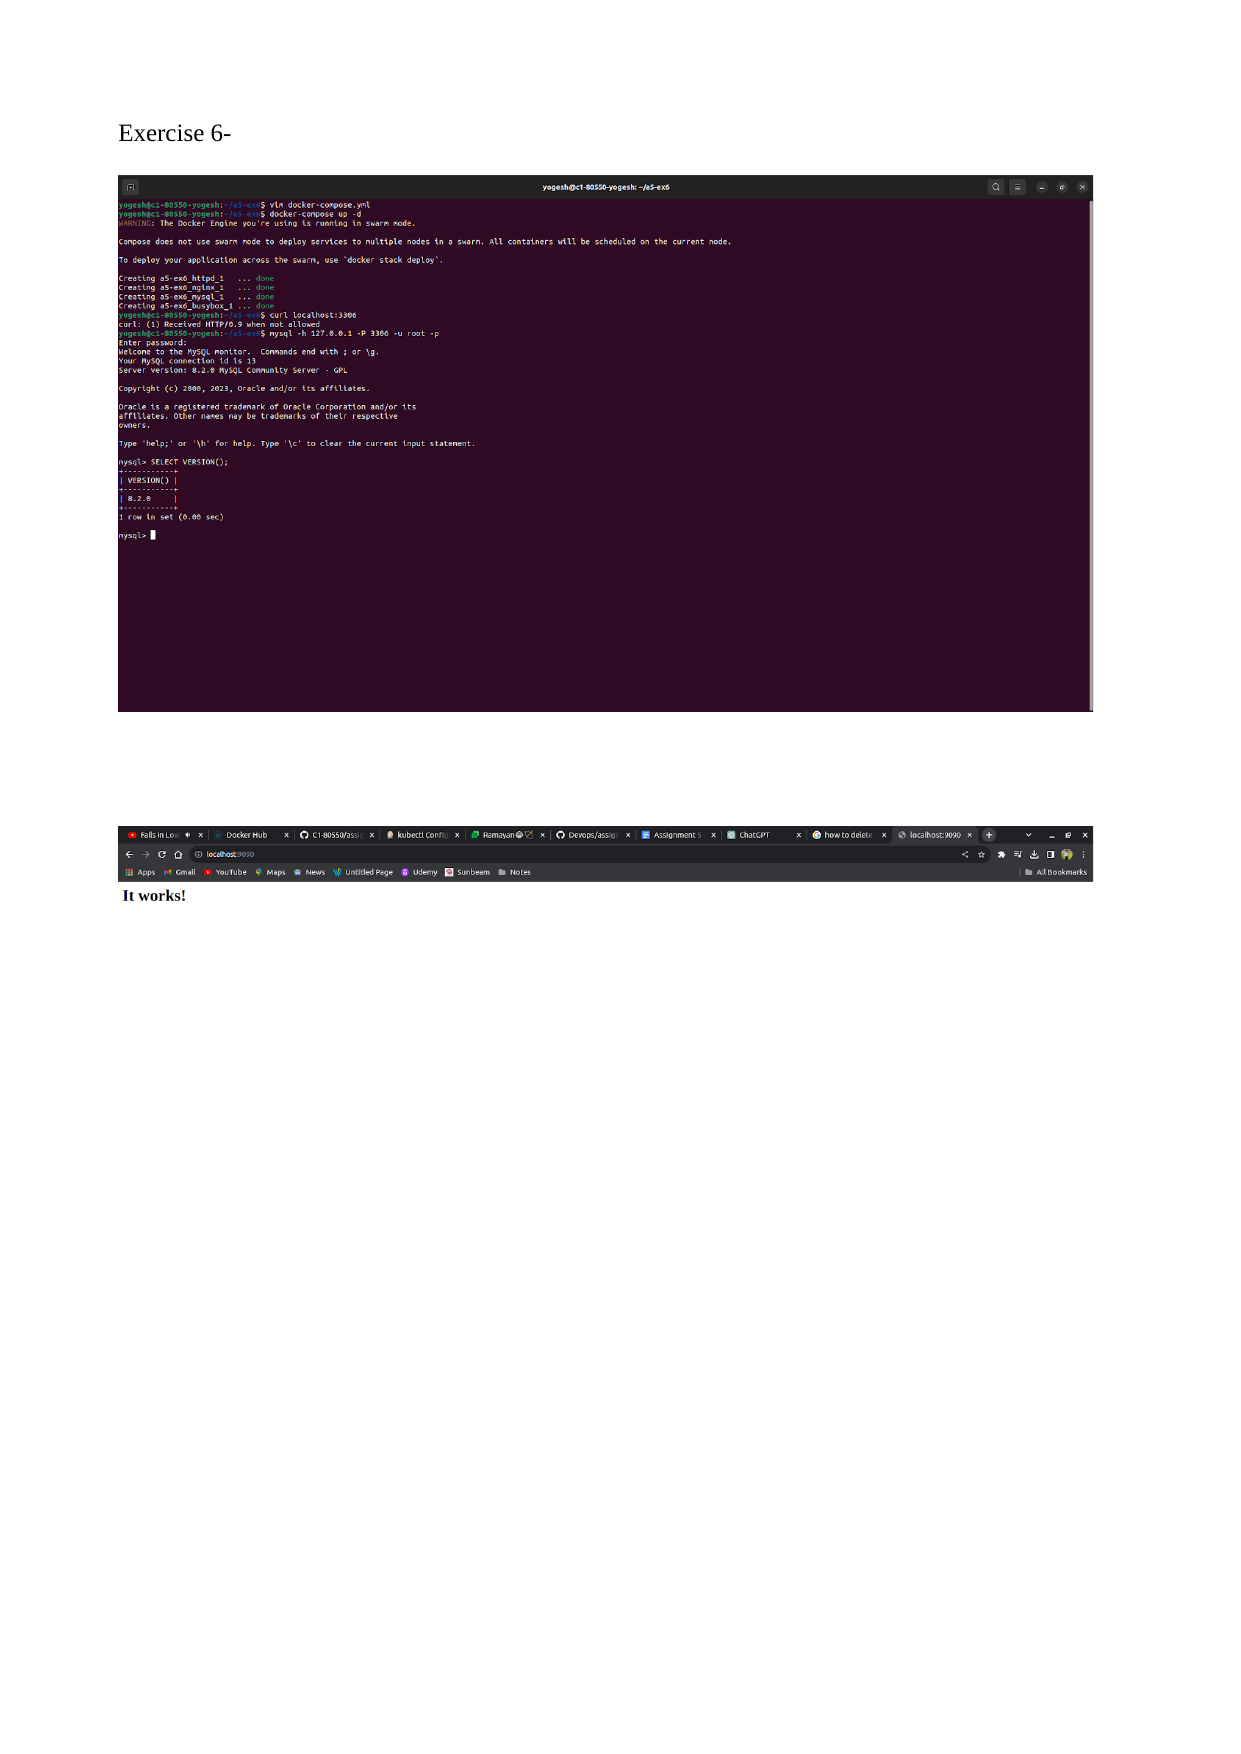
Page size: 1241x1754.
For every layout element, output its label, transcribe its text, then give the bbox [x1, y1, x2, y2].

picture [118, 826, 1094, 1363]
text Exercise 6- [118, 118, 1122, 147]
picture [118, 175, 1094, 712]
